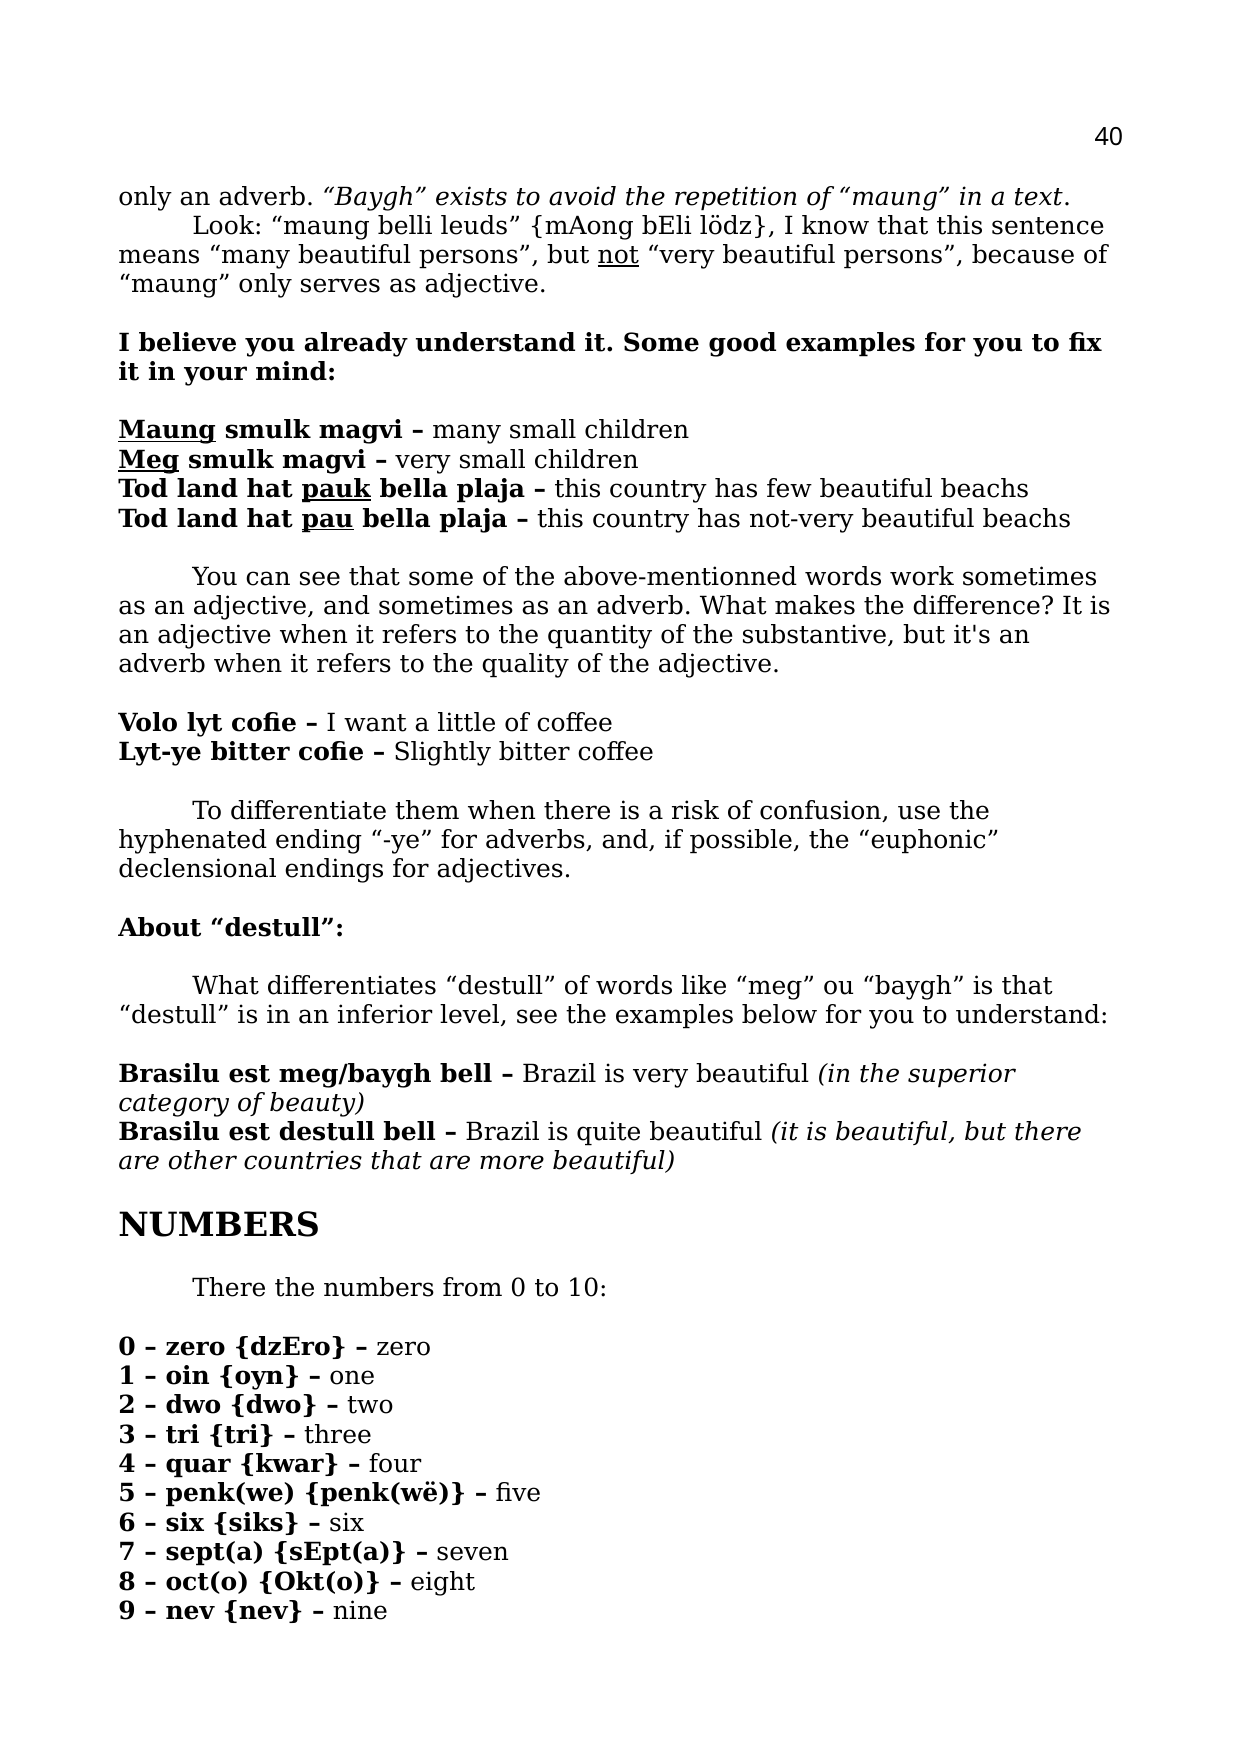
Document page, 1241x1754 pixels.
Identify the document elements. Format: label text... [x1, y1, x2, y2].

text Tod land hat pau bella plaja – this country has not-very beautiful beachs [118, 503, 1123, 533]
text Volo lyt cofie – I want a little of coffee [118, 708, 1123, 737]
text Meg smulk magvi – very small children [118, 445, 1123, 474]
text 3 – tri {tri} – three [118, 1419, 1123, 1449]
text You can see that some of the above-mentionned words work sometimes as an adjective, and sometimes as an adverb. What makes the difference? It is an adjective when it refers to the quantity of the substantive, but it's an adverb when it refers to the quality of the adjective. [118, 562, 1123, 679]
text 1 – oin {oyn} – one [118, 1361, 1123, 1390]
subtitle NUMBERS [118, 1205, 1123, 1244]
text only an adverb. “Baygh” exists to avoid the repetition of “maung” in a text. [118, 182, 1123, 211]
text 6 – six {siks} – six [118, 1508, 1123, 1537]
text There the numbers from 0 to 10: [118, 1273, 1123, 1302]
text I believe you already understand it. Some good examples for you to fix it in your mind: [118, 327, 1123, 386]
text About “destull”: [118, 912, 1123, 942]
text 4 – quar {kwar} – four [118, 1449, 1123, 1478]
text Brasilu est destull bell – Brazil is quite beautiful (it is beautiful, but there are other countries that are more beautiful) [118, 1117, 1123, 1176]
text 0 – zero {dzEro} – zero [118, 1331, 1123, 1361]
text Brasilu est meg/baygh bell – Brazil is very beautiful (in the superior category of beauty) [118, 1058, 1123, 1117]
text 5 – penk(we) {penk(wë)} – five [118, 1478, 1123, 1508]
text To differentiate them when there is a risk of confusion, use the hyphenated ending “-ye” for adverbs, and, if possible, the “euphonic” declensional endings for adjectives. [118, 796, 1123, 883]
text Maung smulk magvi – many small children [118, 415, 1123, 445]
text 8 – oct(o) {Okt(o)} – eight [118, 1566, 1123, 1596]
text 7 – sept(a) {sEpt(a)} – seven [118, 1537, 1123, 1566]
text Tod land hat pauk bella plaja – this country has few beautiful beachs [118, 474, 1123, 503]
text Lyt-ye bitter cofie – Slightly bitter coffee [118, 737, 1123, 767]
text 9 – nev {nev} – nine [118, 1596, 1123, 1625]
text What differentiates “destull” of words like “meg” ou “baygh” is that “destull” is in an inferior level, see the examples below for you to understand: [118, 971, 1123, 1029]
text 2 – dwo {dwo} – two [118, 1390, 1123, 1419]
text Look: “maung belli leuds” {mAong bEli lödz}, I know that this sentence means “many beautiful persons”, but not “very beautiful persons”, because of “maung” only serves as adjective. [118, 211, 1123, 298]
